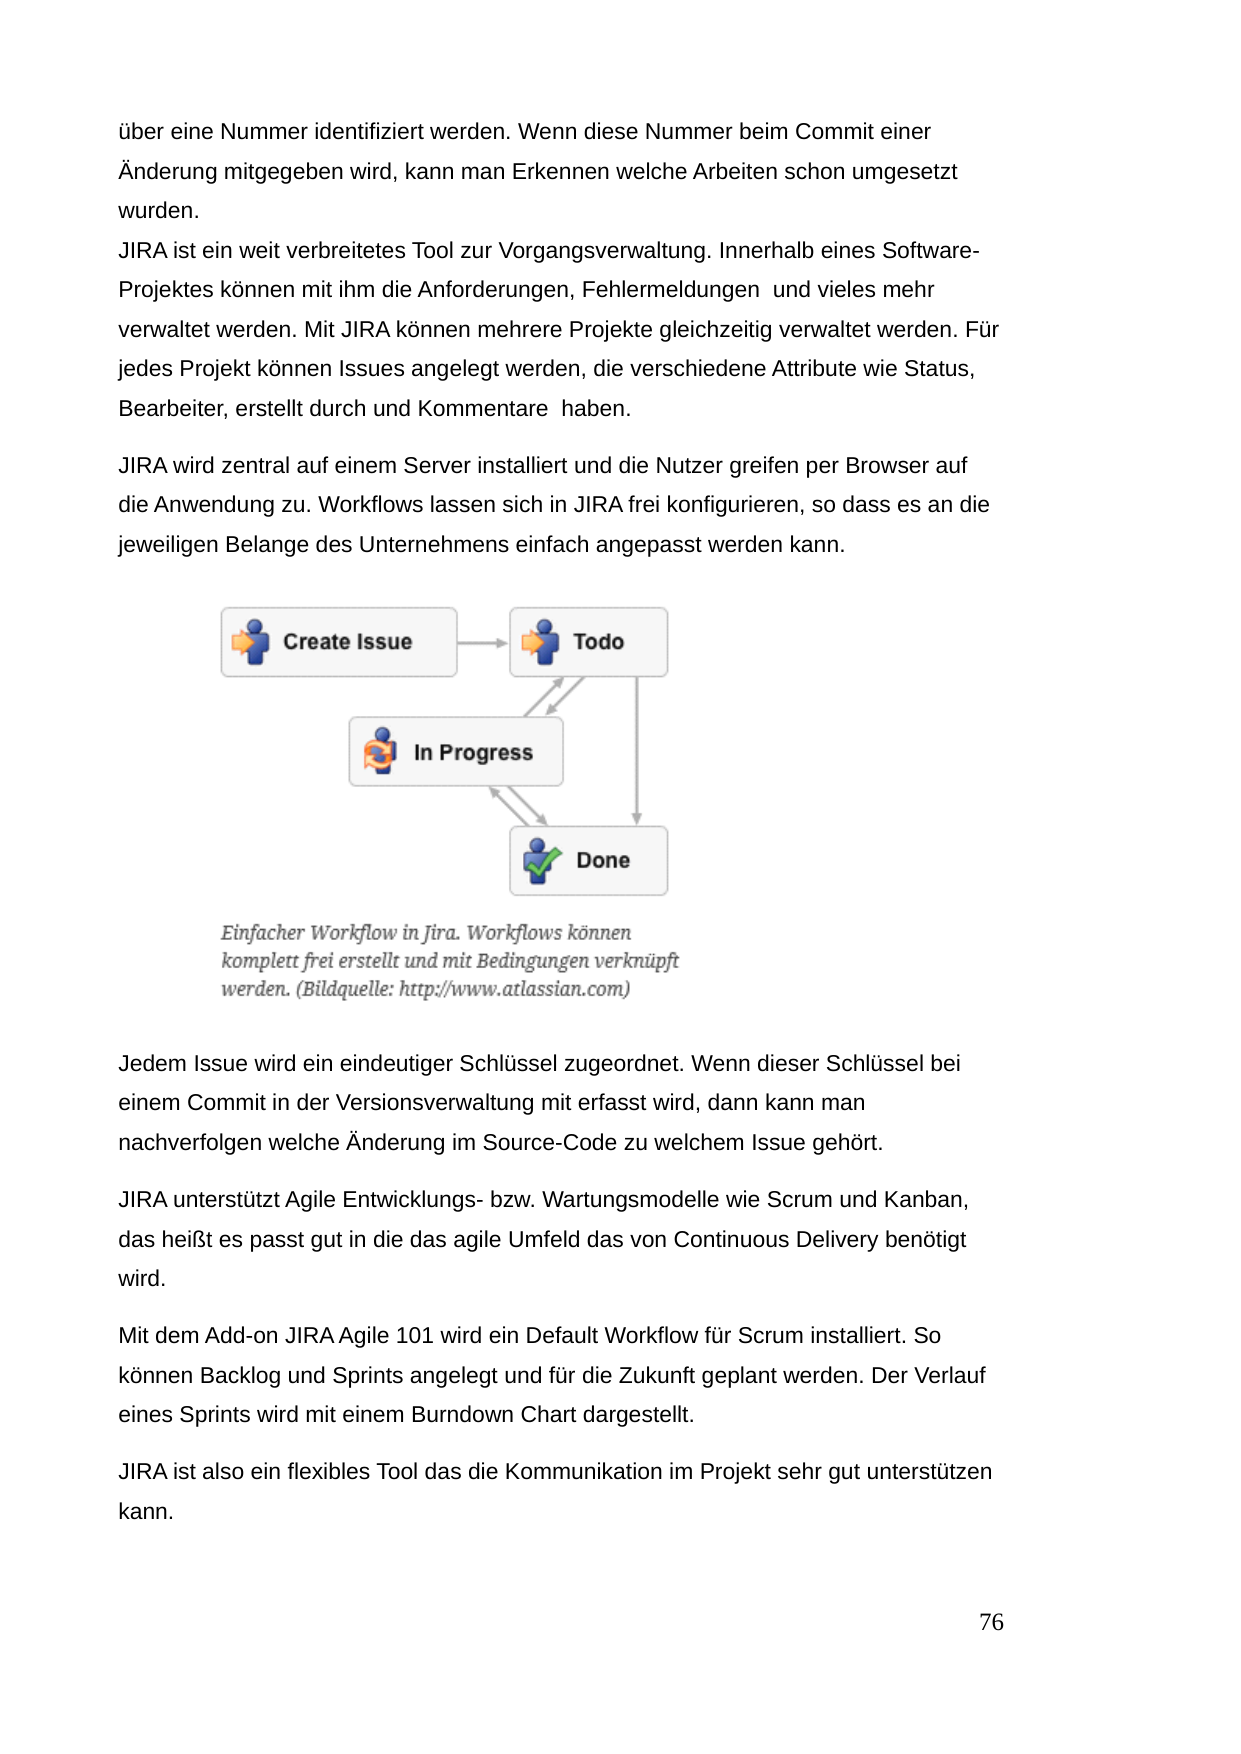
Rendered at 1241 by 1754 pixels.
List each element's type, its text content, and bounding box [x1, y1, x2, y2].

text JIRA unterstützt Agile Entwicklungs- bzw. Wartungsmodelle wie Scrum und Kanban, das heißt es passt gut in die das agile Umfeld das von Continuous Delivery benötigt wird. [118, 1186, 1004, 1291]
text JIRA ist also ein flexibles Tool das die Kommunikation im Projekt sehr gut unterstützen kann. [118, 1458, 1004, 1524]
text Mit dem Add-on JIRA Agile 101 wird ein Default Workflow für Scrum installiert. So können Backlog und Sprints angelegt und für die Zukunft geplant werden. Der Verlauf eines Sprints wird mit einem Burndown Chart dargestellt. [118, 1322, 1004, 1427]
text JIRA ist ein weit verbreitetes Tool zur Vorgangsverwaltung. Innerhalb eines Software-Projektes können mit ihm die Anforderungen, Fehlermeldungen und vieles mehr verwaltet werden. Mit JIRA können mehrere Projekte gleichzeitig verwaltet werden. Für jedes Projekt können Issues angelegt werden, die verschiedene Attribute wie Status, Bearbeiter, erstellt durch und Kommentare haben. [118, 237, 1004, 421]
text JIRA wird zentral auf einem Server installiert und die Nutzer greifen per Browser auf die Anwendung zu. Workflows lassen sich in JIRA frei konfigurieren, so dass es an die jeweiligen Belange des Unternehmens einfach angepasst werden kann. [118, 452, 1004, 557]
text über eine Nummer identifiziert werden. Wenn diese Nummer beim Commit einer Änderung mitgegeben wird, kann man Erkennen welche Arbeiten schon umgesetzt wurden. [118, 118, 1004, 223]
text Jedem Issue wird ein eindeutiger Schlüssel zugeordnet. Wenn dieser Schlüssel bei einem Commit in der Versionsverwaltung mit erfasst wird, dann kann man nachverfolgen welche Änderung im Source-Code zu welchem Issue gehört. [118, 1050, 1004, 1155]
